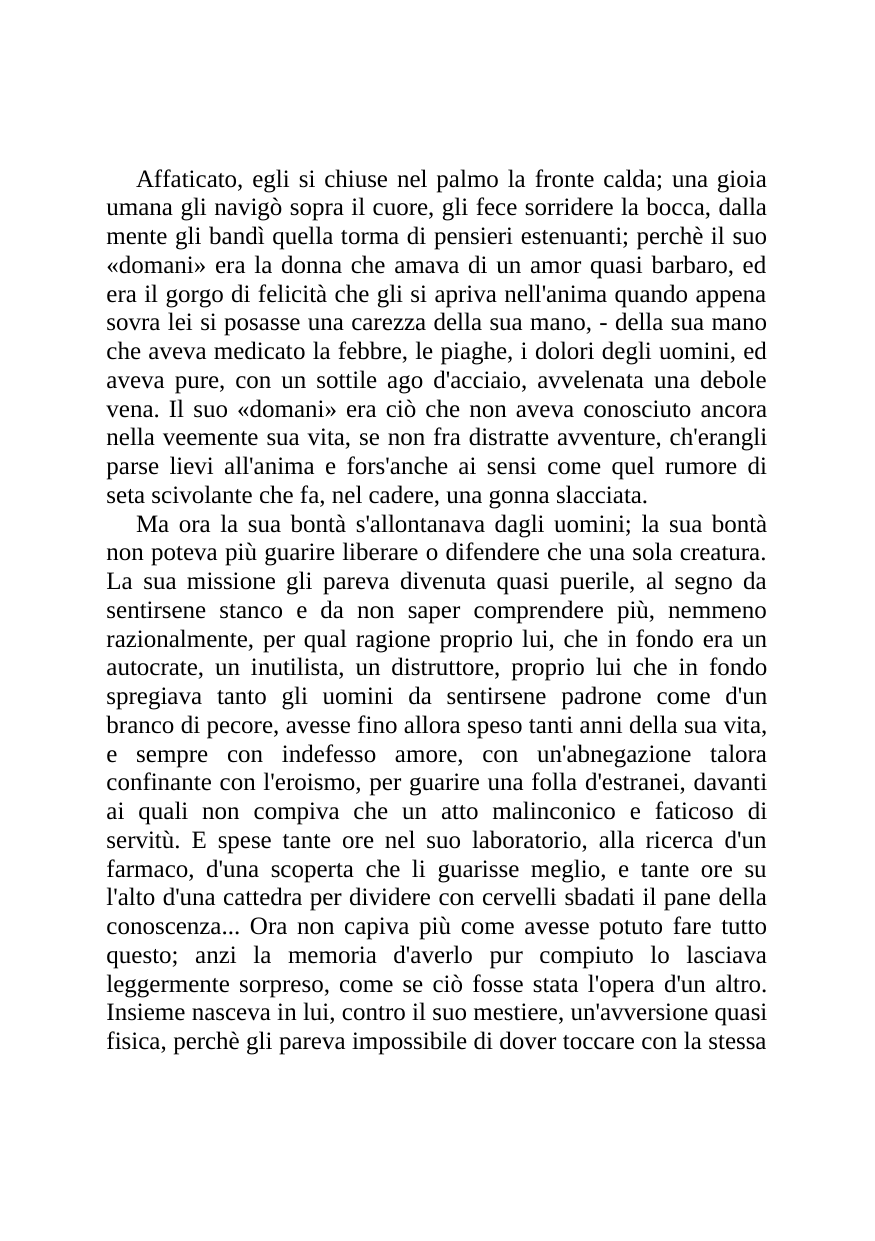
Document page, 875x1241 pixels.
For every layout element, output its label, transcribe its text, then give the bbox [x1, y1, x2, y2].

text Affaticato, egli si chiuse nel palmo la fronte calda; una gioia umana gli navigò sopra il cuore, gli fece sorridere la bocca, dalla mente gli bandì quella torma di pensieri estenuanti; perchè il suo «domani» era la donna che amava di un amor quasi barbaro, ed era il gorgo di felicità che gli si apriva nell'anima quando appena sovra lei si posasse una carezza della sua mano, - della sua mano che aveva medicato la febbre, le piaghe, i dolori degli uomini, ed aveva pure, con un sottile ago d'acciaio, avvelenata una debole vena. Il suo «domani» era ciò che non aveva conosciuto ancora nella veemente sua vita, se non fra distratte avventure, ch'erangli parse lievi all'anima e fors'anche ai sensi come quel rumore di seta scivolante che fa, nel cadere, una gonna slacciata. [106, 164, 768, 509]
text Ma ora la sua bontà s'allontanava dagli uomini; la sua bontà non poteva più guarire liberare o difendere che una sola creatura. La sua missione gli pareva divenuta quasi puerile, al segno da sentirsene stanco e da non saper comprendere più, nemmeno razionalmente, per qual ragione proprio lui, che in fondo era un autocrate, un inutilista, un distruttore, proprio lui che in fondo spregiava tanto gli uomini da sentirsene padrone come d'un branco di pecore, avesse fino allora speso tanti anni della sua vita, e sempre con indefesso amore, con un'abnegazione talora confinante con l'eroismo, per guarire una folla d'estranei, davanti ai quali non compiva che un atto malinconico e faticoso di servitù. E spese tante ore nel suo laboratorio, alla ricerca d'un farmaco, d'una scoperta che li guarisse meglio, e tante ore su l'alto d'una cattedra per dividere con cervelli sbadati il pane della conoscenza... Ora non capiva più come avesse potuto fare tutto questo; anzi la memoria d'averlo pur compiuto lo lasciava leggermente sorpreso, come se ciò fosse stata l'opera d'un altro. Insieme nasceva in lui, contro il suo mestiere, un'avversione quasi fisica, perchè gli pareva impossibile di dover toccare con la stessa [106, 509, 768, 1055]
